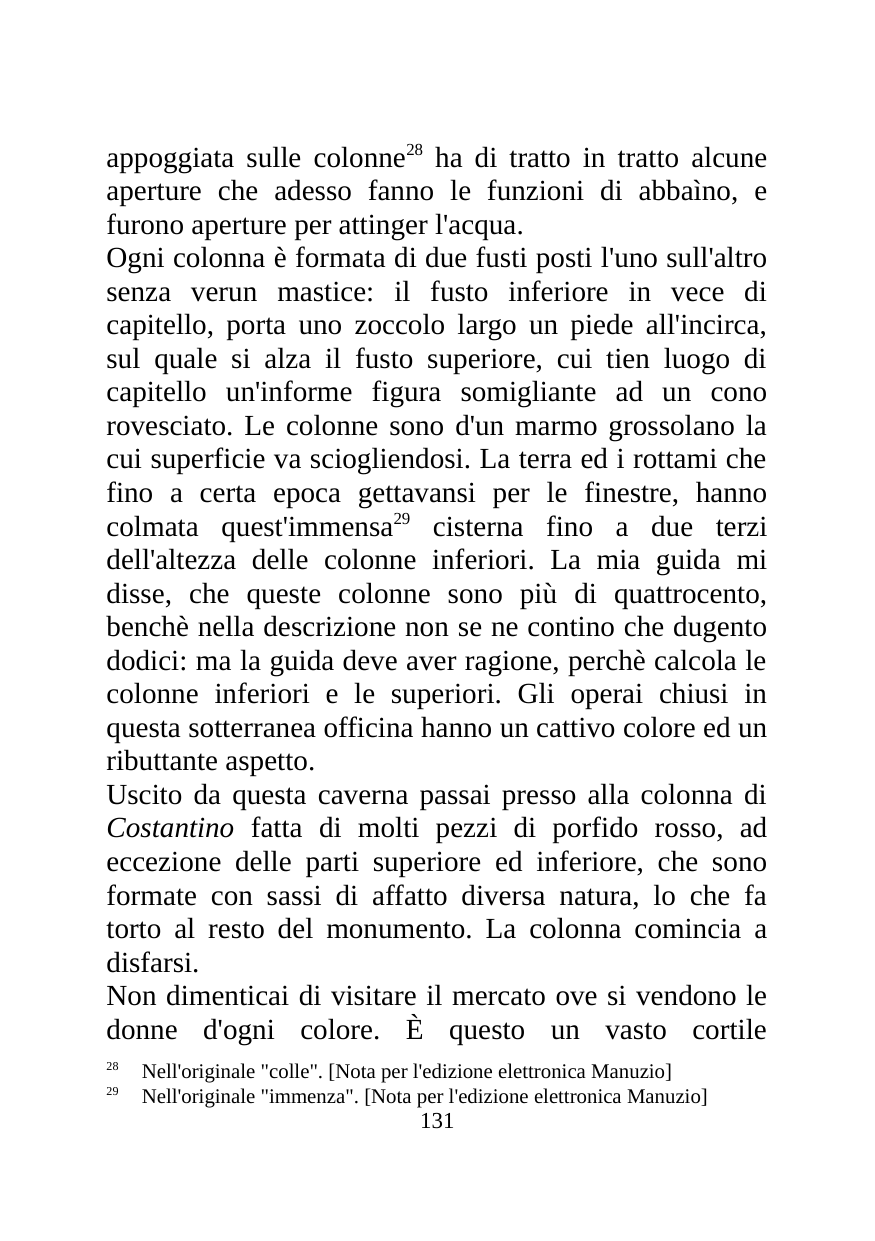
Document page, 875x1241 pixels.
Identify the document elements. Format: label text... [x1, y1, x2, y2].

text Uscito da questa caverna passai presso alla colonna di Costantino fatta di molti pezzi di porfido rosso, ad eccezione delle parti superiore ed inferiore, che sono formate con sassi di affatto diversa natura, lo che fa torto al resto del monumento. La colonna comincia a disfarsi. [106, 777, 768, 978]
text appoggiata sulle colonne ha di tratto in tratto alcune aperture che adesso fanno le funzioni di abbaìno, e furono aperture per attinger l'acqua. [106, 140, 768, 240]
text Nell'originale "immenza". [Nota per l'edizione elettronica Manuzio] [106, 1083, 768, 1108]
text Nell'originale "colle". [Nota per l'edizione elettronica Manuzio] [106, 1059, 768, 1083]
text Non dimenticai di visitare il mercato ove si vendono le donne d'ogni colore. È questo un vasto cortile [106, 978, 768, 1045]
text Ogni colonna è formata di due fusti posti l'uno sull'altro senza verun mastice: il fusto inferiore in vece di capitello, porta uno zoccolo largo un piede all'incirca, sul quale si alza il fusto superiore, cui tien luogo di capitello un'informe figura somigliante ad un cono rovesciato. Le colonne sono d'un marmo grossolano la cui superficie va sciogliendosi. La terra ed i rottami che fino a certa epoca gettavansi per le finestre, hanno colmata quest'immensa cisterna fino a due terzi dell'altezza delle colonne inferiori. La mia guida mi disse, che queste colonne sono più di quattrocento, benchè nella descrizione non se ne contino che dugento dodici: ma la guida deve aver ragione, perchè calcola le colonne inferiori e le superiori. Gli operai chiusi in questa sotterranea officina hanno un cattivo colore ed un ributtante aspetto. [106, 240, 768, 777]
